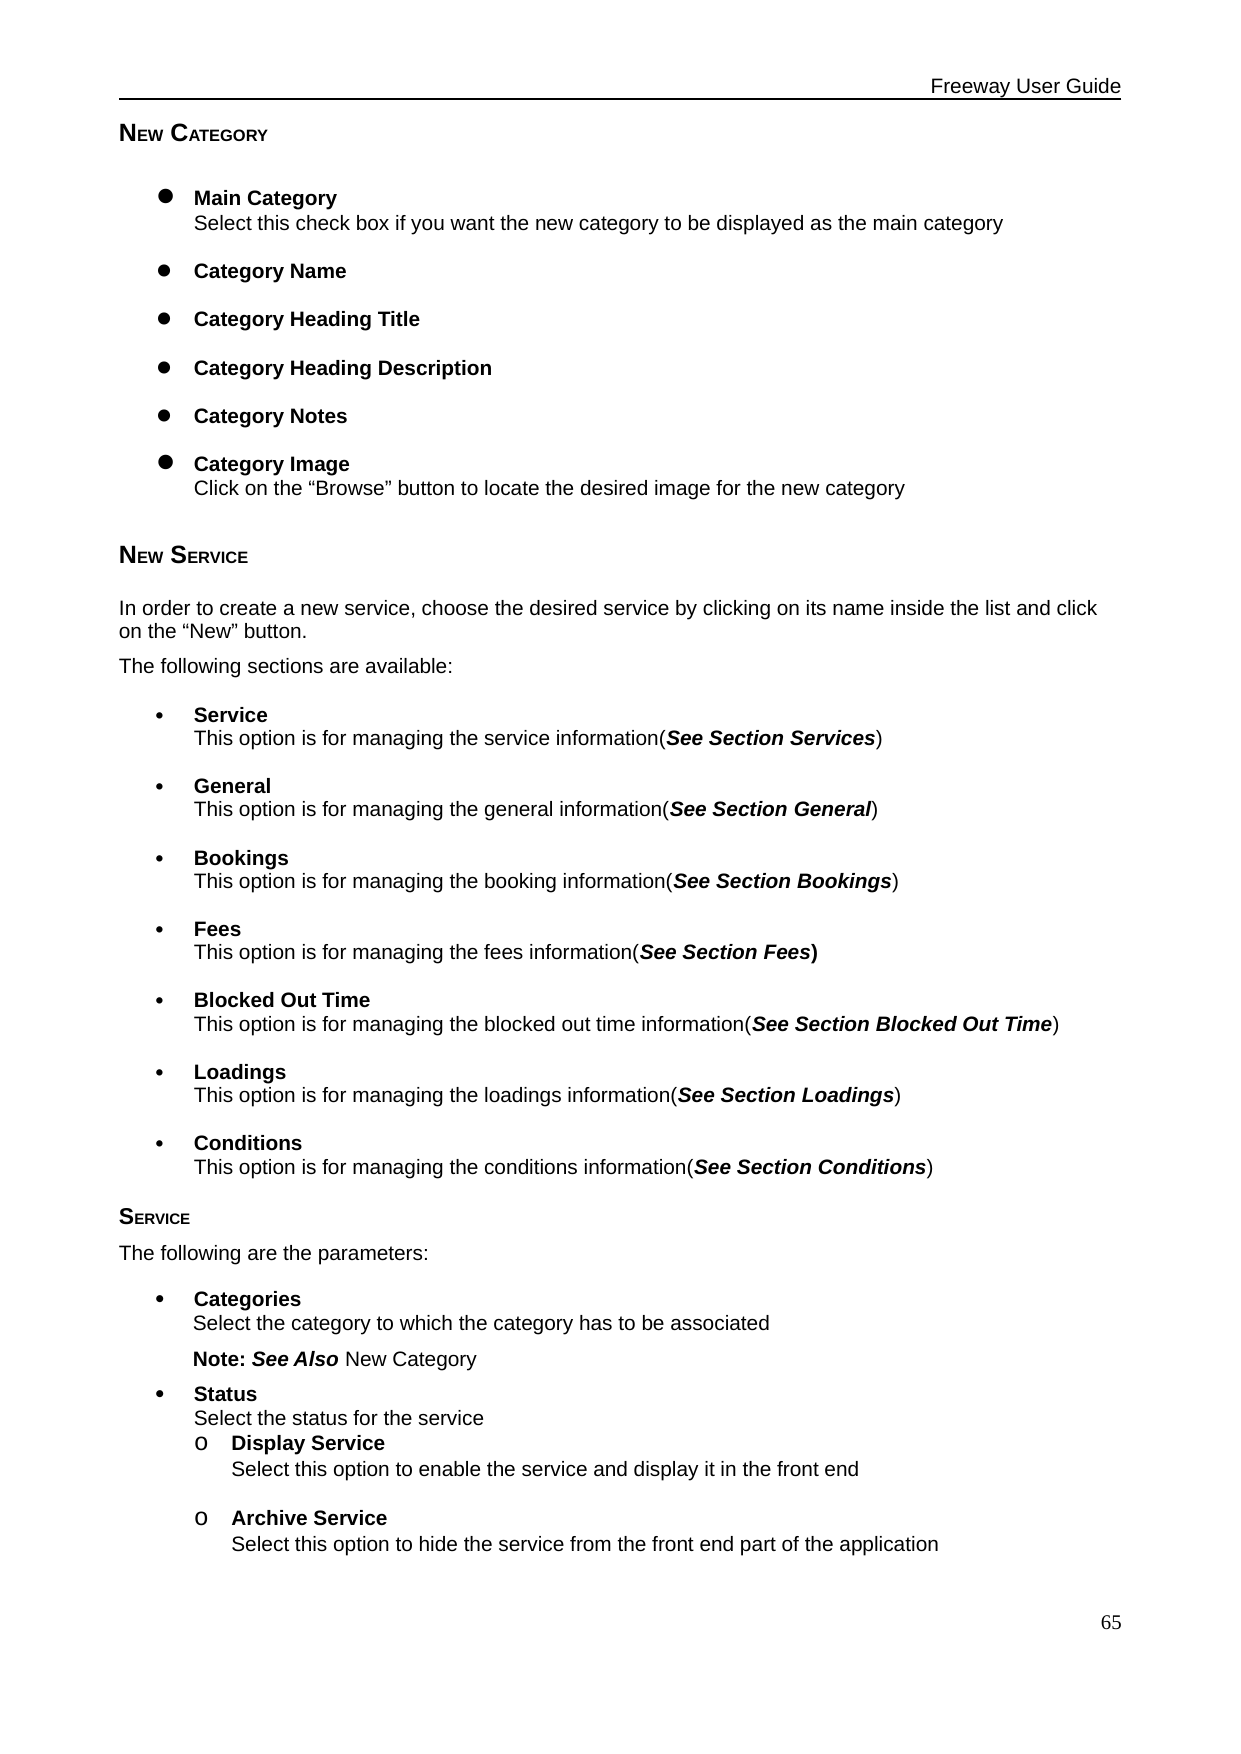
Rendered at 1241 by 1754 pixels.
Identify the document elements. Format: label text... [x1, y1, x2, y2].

text Select the status for the service [119, 1406, 1121, 1429]
list Main Category Select this check box if you want the new category to be displayed as the main category [156, 187, 1121, 234]
text Select the category to which the category has to be associated [148, 1311, 1121, 1334]
list Loadings This option is for managing the loadings information(See Section Loadings) [156, 1061, 1121, 1107]
list Category Name [156, 259, 1121, 283]
list Category Heading Title [156, 308, 1121, 331]
subtitle New Service [119, 540, 1121, 568]
list Display Service [194, 1429, 1121, 1458]
text The following are the parameters: [119, 1242, 1121, 1265]
subtitle Service [119, 1203, 1121, 1229]
list Category Heading Description [156, 356, 1121, 379]
list Status [156, 1383, 1121, 1406]
list Service This option is for managing the service information(See Section Services) [156, 703, 1121, 750]
text Select this option to enable the service and display it in the front end [194, 1458, 1121, 1481]
text Select this option to hide the service from the front end part of the application [194, 1532, 1121, 1556]
list Category Image Click on the “Browse” button to locate the desired image for the new category [156, 453, 1121, 500]
text The following sections are available: [119, 655, 1121, 678]
text Note: See Also New Category [148, 1347, 1121, 1370]
list General This option is for managing the general information(See Section General) [156, 775, 1121, 821]
list Blocked Out Time This option is for managing the blocked out time information(See Section Blocked Out Time) [156, 989, 1121, 1036]
list Bookings This option is for managing the booking information(See Section Bookings) [156, 846, 1121, 893]
list Category Notes [156, 404, 1121, 428]
subtitle New Category [119, 119, 1121, 147]
text In order to create a new service, choose the desired service by clicking on its name inside the list and click on the “New” button. [119, 596, 1121, 642]
list Fees This option is for managing the fees information(See Section Fees) [156, 918, 1121, 964]
list Conditions This option is for managing the conditions information(See Section Conditions) [156, 1132, 1121, 1178]
list Categories [156, 1288, 1121, 1311]
list Archive Service [194, 1504, 1121, 1532]
